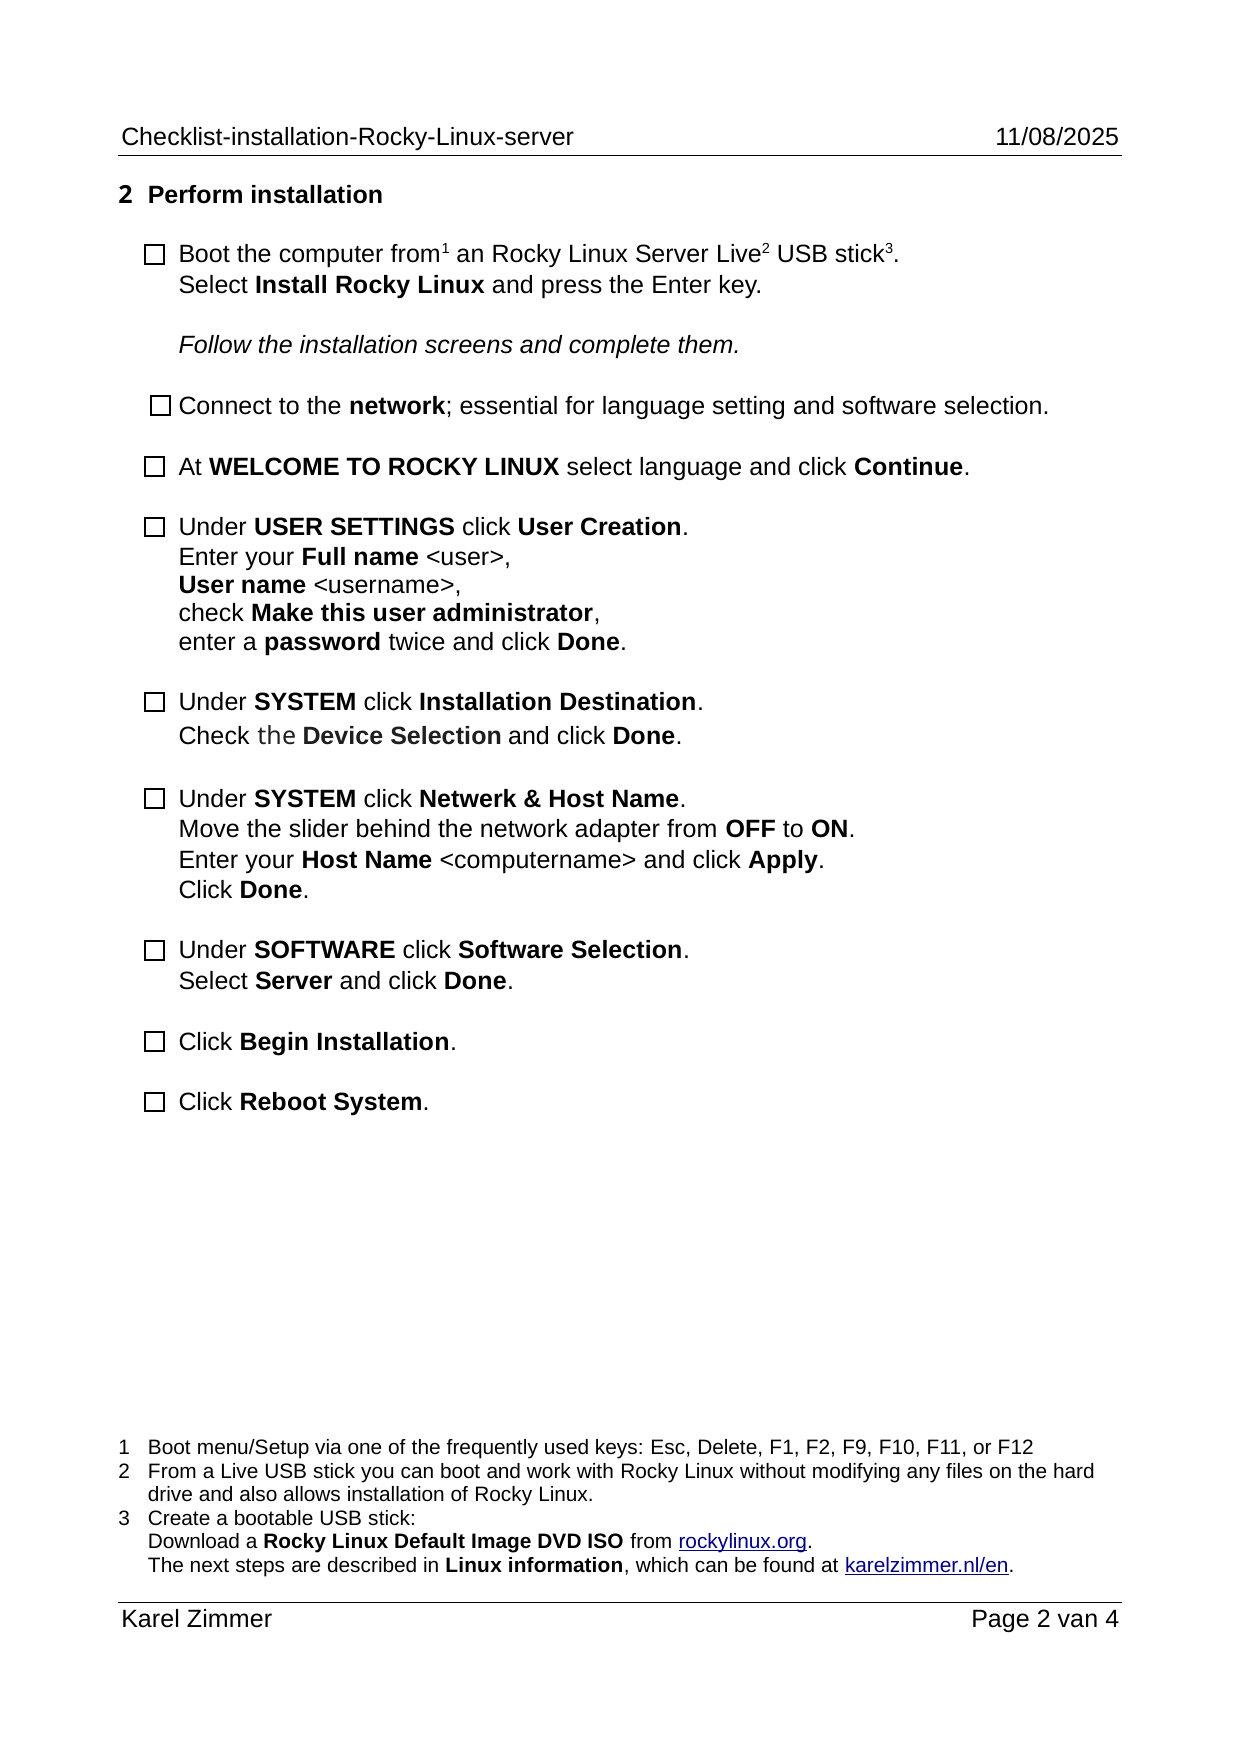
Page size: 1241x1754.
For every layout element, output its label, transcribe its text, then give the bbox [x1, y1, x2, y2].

table_cell Enter your Host Name <computername> and click Apply. [177, 844, 1122, 875]
table_cell [142, 269, 177, 300]
table_cell [177, 360, 1122, 391]
table_cell [118, 330, 142, 360]
table_cell [118, 1057, 142, 1087]
table_cell [118, 875, 142, 905]
table_cell [177, 300, 1122, 330]
table_cell Under SYSTEM click Installation Destination. [177, 687, 1122, 717]
table_cell [177, 657, 1122, 687]
table_cell Under USER SETTINGS click User Creation. [177, 512, 1122, 542]
table_cell [142, 717, 177, 753]
table_cell [142, 784, 177, 814]
table_cell Under SYSTEM click Netwerk & Host Name. [177, 784, 1122, 814]
table_cell [118, 844, 142, 875]
table_cell Under SOFTWARE click Software Selection. [177, 935, 1122, 966]
table_cell [118, 451, 142, 482]
table_cell [142, 451, 177, 482]
table_cell Select Server and click Done. [177, 966, 1122, 996]
table_cell At WELCOME TO ROCKY LINUX select language and click Continue. [177, 451, 1122, 482]
table_cell [118, 996, 142, 1026]
table_cell [142, 512, 177, 542]
table_cell [142, 391, 177, 421]
table_cell [118, 421, 142, 451]
table_cell [142, 935, 177, 966]
table_cell [142, 905, 177, 935]
table_cell [142, 687, 177, 717]
table_cell [177, 996, 1122, 1026]
table_cell [142, 754, 177, 784]
table_cell [118, 657, 142, 687]
table_header Boot the computer from an Rocky Linux Server Live USB stick. [177, 239, 1122, 269]
table_cell Check the Device Selection and click Done. [177, 717, 1122, 753]
table_cell [142, 814, 177, 844]
table_cell [118, 784, 142, 814]
table_cell Click Begin Installation. [177, 1026, 1122, 1057]
table_header [142, 239, 177, 269]
table_cell [142, 300, 177, 330]
list Perform installation [118, 177, 1122, 211]
table_cell [118, 717, 142, 753]
table_cell [142, 1087, 177, 1117]
table_cell [142, 966, 177, 996]
table_cell Click Reboot System. [177, 1087, 1122, 1117]
table_cell [118, 814, 142, 844]
table_cell [118, 935, 142, 966]
table_cell [118, 1026, 142, 1057]
table_cell Follow the installation screens and complete them. [177, 330, 1122, 360]
table_cell [118, 391, 142, 421]
table_cell [118, 482, 142, 512]
table_cell [142, 844, 177, 875]
table_cell [142, 875, 177, 905]
table_cell Move the slider behind the network adapter from OFF to ON. [177, 814, 1122, 844]
table_cell [177, 482, 1122, 512]
table_cell [142, 360, 177, 391]
table_cell [177, 754, 1122, 784]
table_cell Enter your Full name <user>, User name <username>, check Make this user administrator, enter a password twice and click Done. [177, 542, 1122, 657]
table_cell [118, 300, 142, 330]
table_cell Connect to the network; essential for language setting and software selection. [177, 391, 1122, 421]
table_cell [142, 657, 177, 687]
table_cell [118, 269, 142, 300]
table_cell [142, 330, 177, 360]
table_cell [142, 996, 177, 1026]
table_cell [142, 1026, 177, 1057]
table_cell [142, 421, 177, 451]
table_cell Click Done. [177, 875, 1122, 905]
table_cell [118, 966, 142, 996]
table_cell [118, 687, 142, 717]
table_cell [177, 421, 1122, 451]
table_cell [142, 542, 177, 657]
table_cell [118, 512, 142, 542]
table_cell [142, 1057, 177, 1087]
table_cell [142, 482, 177, 512]
table_cell Select Install Rocky Linux and press the Enter key. [177, 269, 1122, 300]
table_cell [118, 754, 142, 784]
table_header [118, 239, 142, 269]
table_cell [177, 905, 1122, 935]
table_cell [118, 1087, 142, 1117]
table_cell [118, 360, 142, 391]
table_cell [118, 542, 142, 657]
table_cell [177, 1057, 1122, 1087]
table_cell [118, 905, 142, 935]
